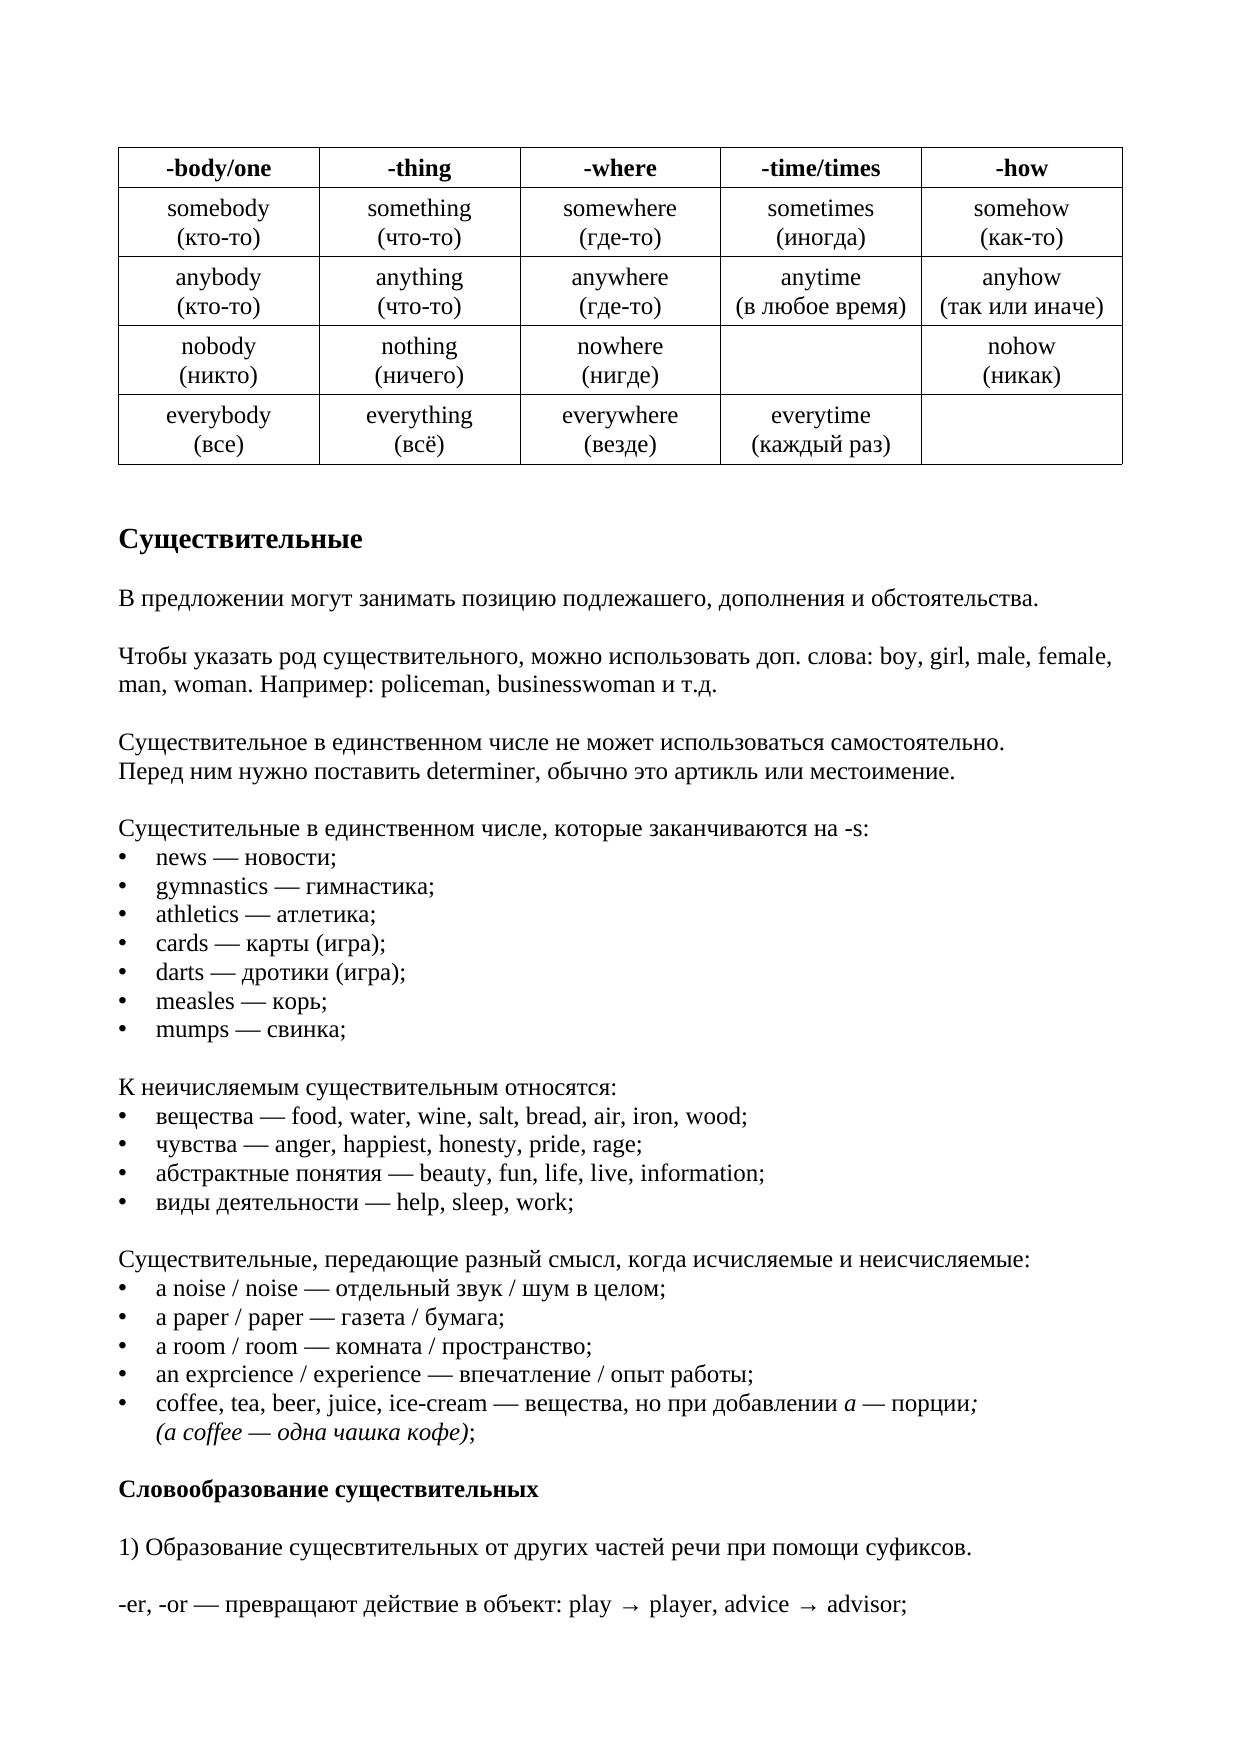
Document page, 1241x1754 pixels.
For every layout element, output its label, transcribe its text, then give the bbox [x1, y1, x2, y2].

table_cell [922, 395, 1122, 463]
list gymnastics — гимнастика; [118, 871, 1122, 899]
text Перед ним нужно поставить determiner, обычно это артикль или местоимение. [118, 756, 1122, 784]
text -er, -or — превращают действие в объект: play → player, advice → advisor; [118, 1589, 1122, 1618]
table_cell something (что-то) [320, 188, 520, 256]
table_header -thing [320, 148, 520, 187]
table_header -time/times [721, 148, 921, 187]
list абстрактные понятия — beauty, fun, life, live, information; [118, 1158, 1122, 1187]
table_cell [721, 326, 921, 394]
table_cell everywhere (везде) [521, 395, 720, 463]
table_cell nohow (никак) [922, 326, 1122, 394]
table_cell somehow (как-то) [922, 188, 1122, 256]
text Словообразование существительных [118, 1474, 1122, 1503]
text Сущестительные в единственном числе, которые заканчиваются на -s: [118, 813, 1122, 842]
table_cell anywhere (где-то) [521, 257, 720, 325]
list a paper / paper — газета / бумага; [118, 1302, 1122, 1331]
table_cell somewhere (где-то) [521, 188, 720, 256]
text В предложении могут занимать позицию подлежашего, дополнения и обстоятельства. [118, 583, 1122, 612]
list cards — карты (игра); [118, 928, 1122, 957]
list mumps — свинка; [118, 1014, 1122, 1043]
list athletics — атлетика; [118, 899, 1122, 928]
text Существительные, передающие разный смысл, когда исчисляемые и неисчисляемые: [118, 1244, 1122, 1273]
list measles — корь; [118, 986, 1122, 1014]
table_header -where [521, 148, 720, 187]
text Чтобы указать род существительного, можно использовать доп. слова: boy, girl, male, female, man, woman. Например: policeman, businesswoman и т.д. [118, 641, 1122, 698]
list news — новости; [118, 842, 1122, 871]
table_cell nothing (ничего) [320, 326, 520, 394]
text К неичисляемым существительным относятся: [118, 1072, 1122, 1101]
list чувства — anger, happiest, honesty, pride, rage; [118, 1129, 1122, 1158]
list виды деятельности — help, sleep, work; [118, 1187, 1122, 1216]
table_cell anytime (в любое время) [721, 257, 921, 325]
table_cell everybody (все) [119, 395, 319, 463]
table_header -how [922, 148, 1122, 187]
table_cell nowhere (нигде) [521, 326, 720, 394]
text Существительное в единственном числе не может использоваться самостоятельно. [118, 727, 1122, 756]
list darts — дротики (игра); [118, 957, 1122, 986]
table_cell nobody (никто) [119, 326, 319, 394]
table_cell everything (всё) [320, 395, 520, 463]
text Существительные [118, 521, 1122, 554]
table_cell anyhow (так или иначе) [922, 257, 1122, 325]
list (a coffee — одна чашка кофе); [118, 1417, 1122, 1446]
list a room / room — комната / пространство; [118, 1331, 1122, 1359]
table_cell anything (что-то) [320, 257, 520, 325]
list coffee, tea, beer, juice, ice-cream — вещества, но при добавлении a — порции; [118, 1388, 1122, 1417]
list a noise / noise — отдельный звук / шум в целом; [118, 1273, 1122, 1302]
table_cell everytime (каждый раз) [721, 395, 921, 463]
list an exprcience / experience — впечатление / опыт работы; [118, 1359, 1122, 1388]
table_header -body/one [119, 148, 319, 187]
table_cell anybody (кто-то) [119, 257, 319, 325]
text 1) Образование сущесвтительных от других частей речи при помощи суфиксов. [118, 1532, 1122, 1561]
table_cell sometimes (иногда) [721, 188, 921, 256]
list вещества — food, water, wine, salt, bread, air, iron, wood; [118, 1101, 1122, 1129]
table_cell somebody (кто-то) [119, 188, 319, 256]
